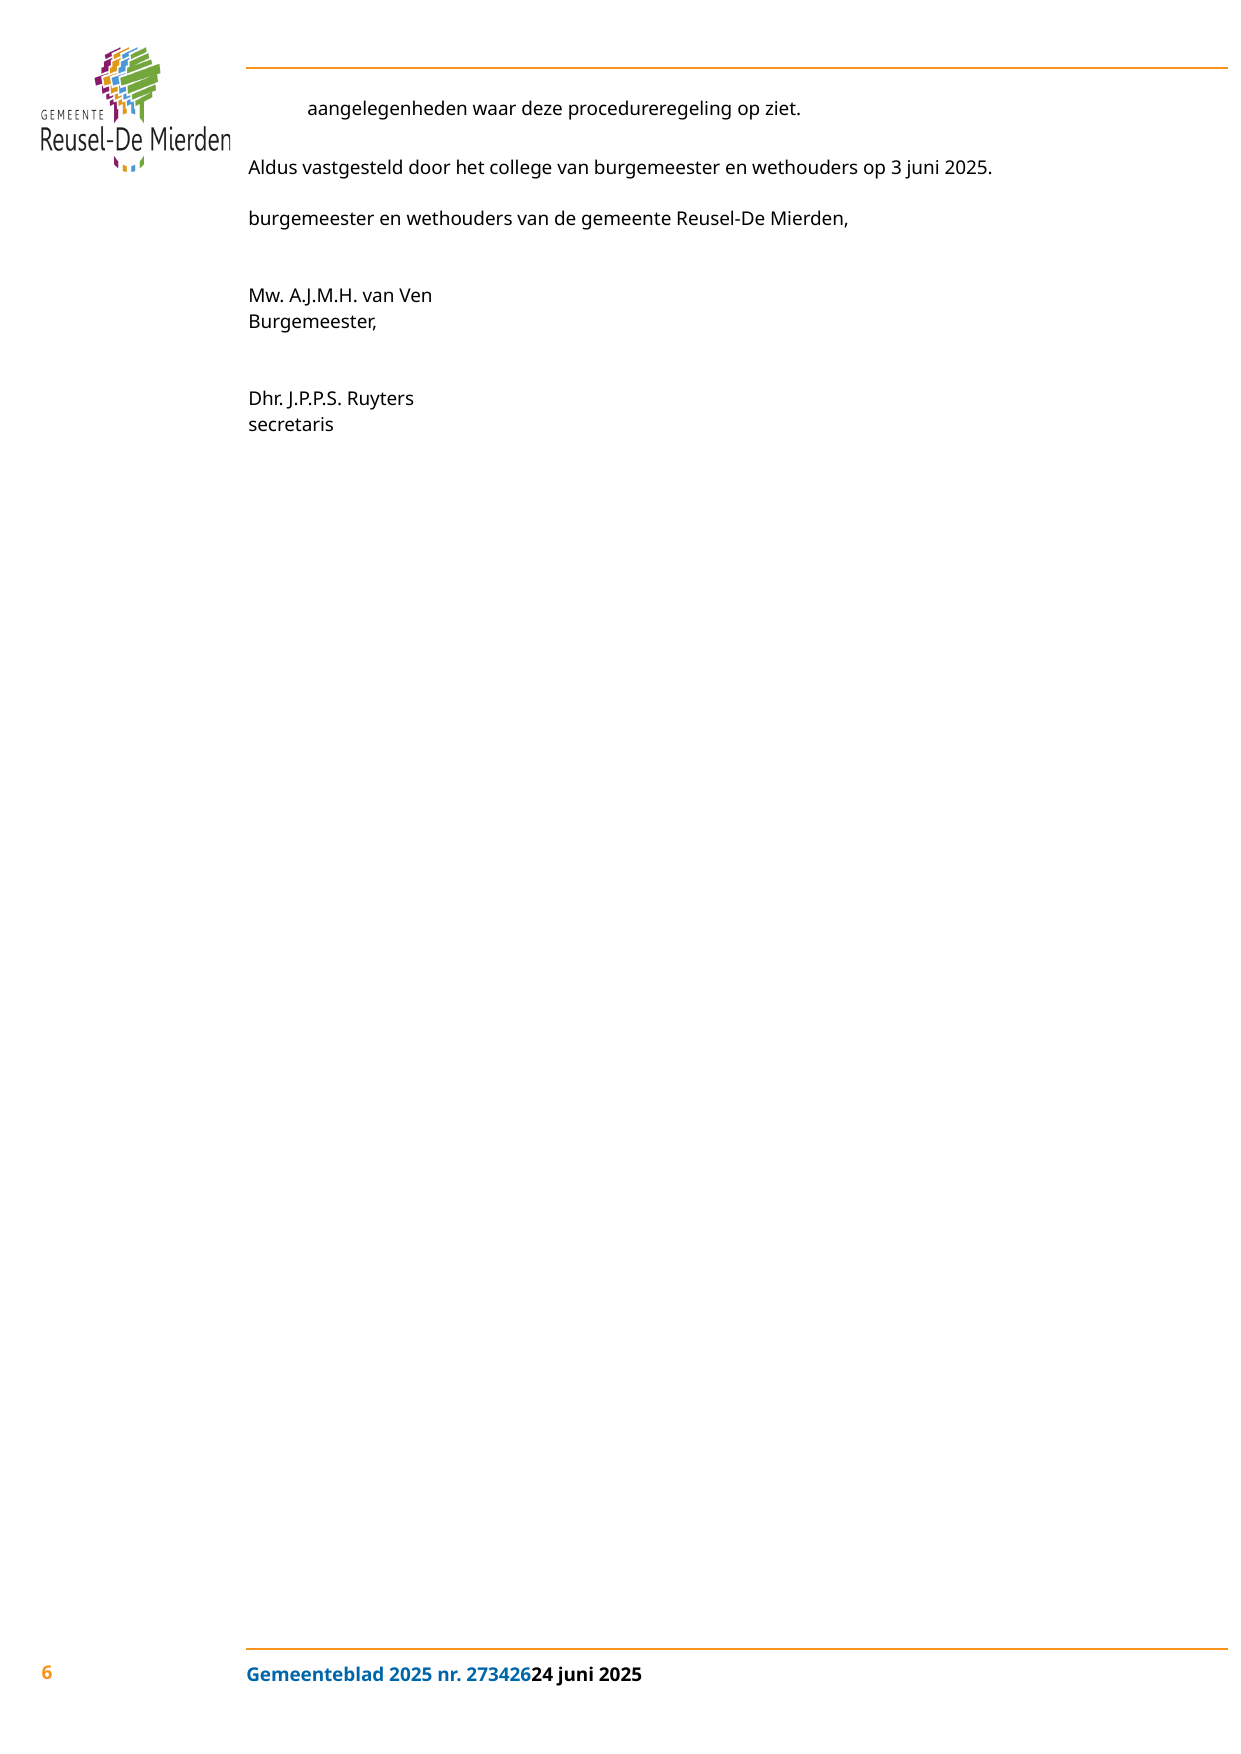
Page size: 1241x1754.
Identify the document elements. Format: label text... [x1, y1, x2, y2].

text Dhr. J.P.P.S. Ruyters [248, 386, 1152, 411]
text Mw. A.J.M.H. van Ven [248, 283, 1152, 308]
text burgemeester en wethouders van de gemeente Reusel-De Mierden, [248, 205, 1152, 231]
picture [41, 47, 231, 172]
text Aldus vastgesteld door het college van burgemeester en wethouders op 3 juni 2025. [248, 154, 1152, 180]
text secretaris [248, 411, 1152, 437]
text Burgemeester, [248, 308, 1152, 334]
list aangelegenheden waar deze procedureregeling op ziet. [248, 95, 1152, 121]
